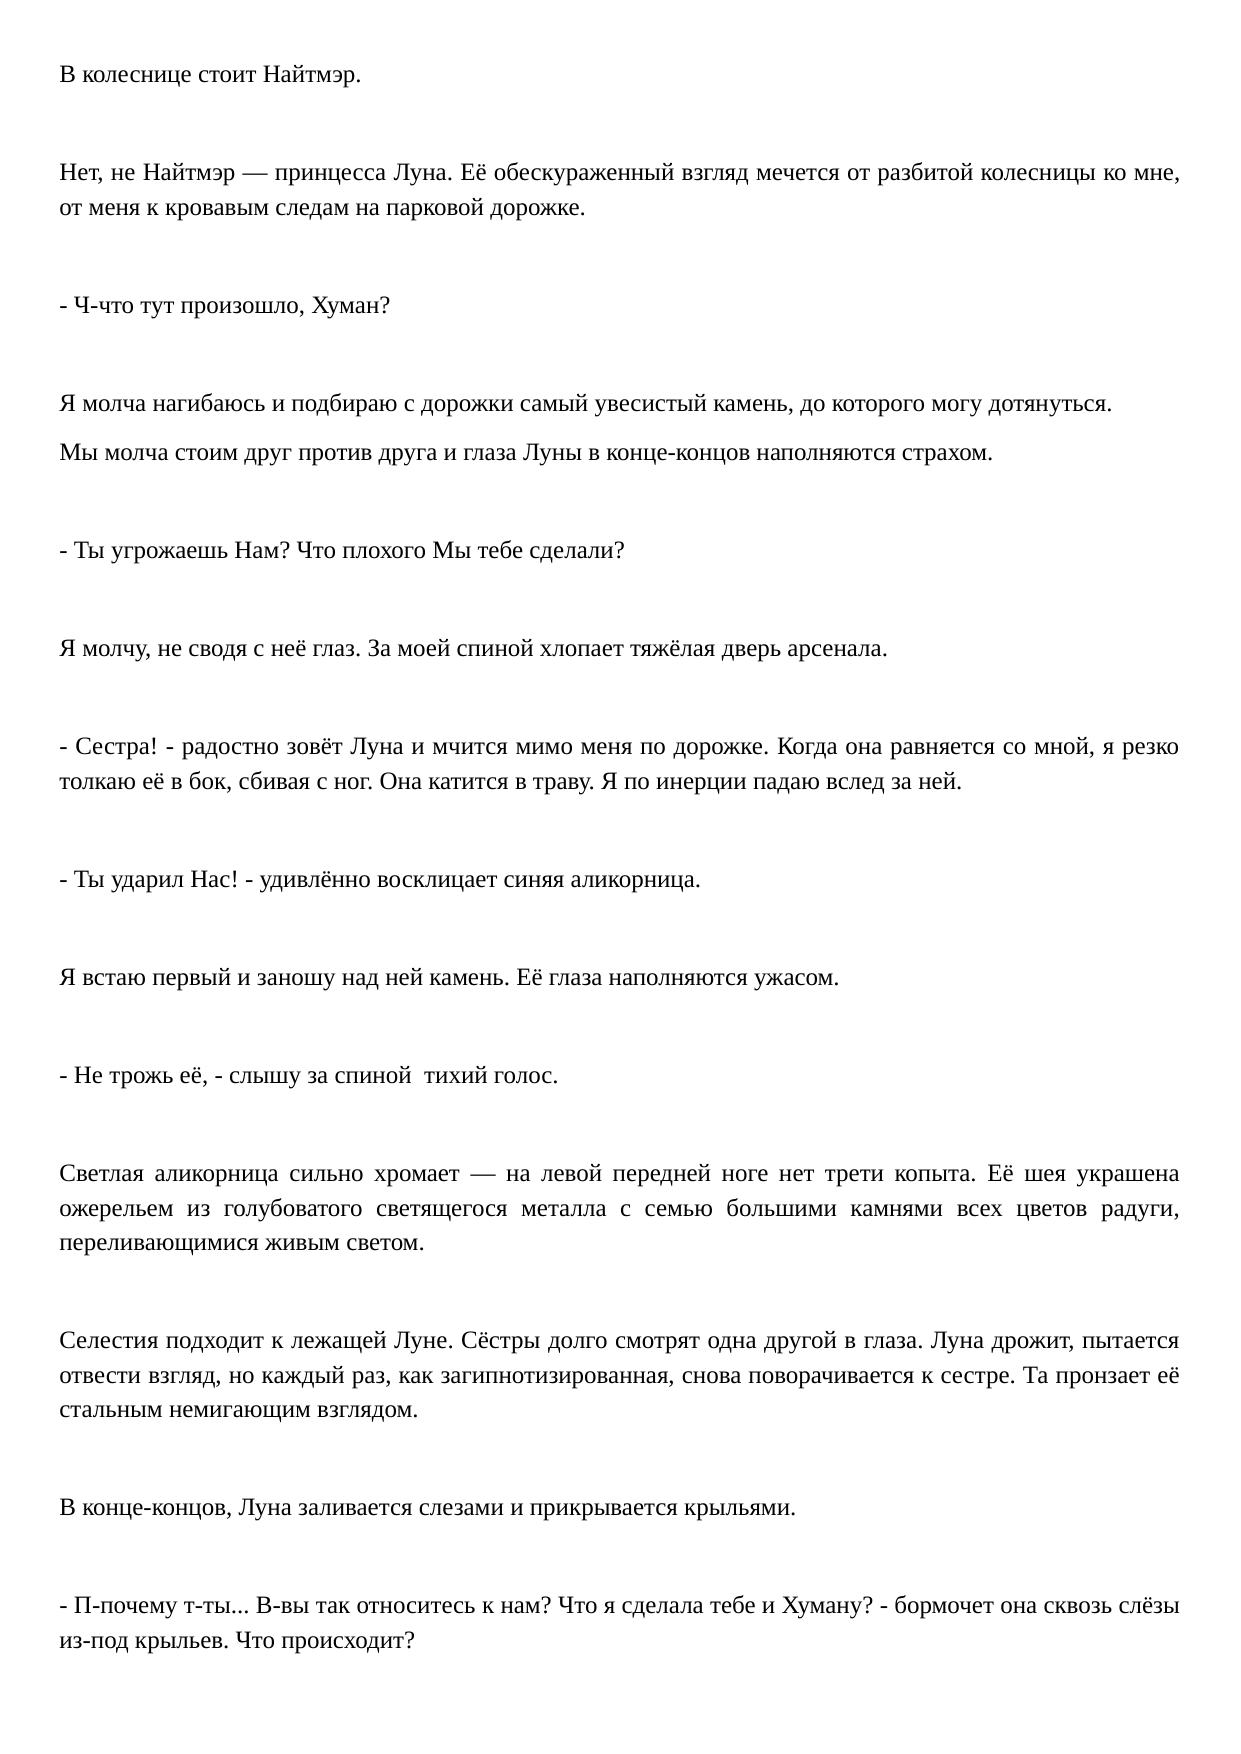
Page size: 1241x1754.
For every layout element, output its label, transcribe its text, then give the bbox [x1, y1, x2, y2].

text - Не трожь её, - слышу за спиной тихий голос. [59, 1060, 1181, 1089]
text - Ч-что тут произошло, Хуман? [59, 290, 1181, 318]
text - Сестра! - радостно зовёт Луна и мчится мимо меня по дорожке. Когда она равняется со мной, я резко толкаю её в бок, сбивая с ног. Она катится в траву. Я по инерции падаю вслед за ней. [59, 731, 1181, 794]
text - Ты угрожаешь Нам? Что плохого Мы тебе сделали? [59, 535, 1181, 564]
text В колеснице стоит Найтмэр. [59, 59, 1181, 88]
text Мы молча стоим друг против друга и глаза Луны в конце-концов наполняются страхом. [59, 437, 1181, 466]
text - Ты ударил Нас! - удивлённо восклицает синяя аликорница. [59, 864, 1181, 893]
text В конце-концов, Луна заливается слезами и прикрывается крыльями. [59, 1492, 1181, 1521]
text Я молчу, не сводя с неё глаз. За моей спиной хлопает тяжёлая дверь арсенала. [59, 633, 1181, 662]
text Нет, не Найтмэр — принцесса Луна. Её обескураженный взгляд мечется от разбитой колесницы ко мне, от меня к кровавым следам на парковой дорожке. [59, 157, 1181, 220]
text - П-почему т-ты... В-вы так относитесь к нам? Что я сделала тебе и Хуману? - бормочет она сквозь слёзы из-под крыльев. Что происходит? [59, 1591, 1181, 1654]
text Я встаю первый и заношу над ней камень. Её глаза наполняются ужасом. [59, 962, 1181, 991]
text Светлая аликорница сильно хромает — на левой передней ноге нет трети копыта. Её шея украшена ожерельем из голубоватого светящегося металла с семью большими камнями всех цветов радуги, переливающимися живым светом. [59, 1158, 1181, 1256]
text Селестия подходит к лежащей Луне. Сёстры долго смотрят одна другой в глаза. Луна дрожит, пытается отвести взгляд, но каждый раз, как загипнотизированная, снова поворачивается к сестре. Та пронзает её стальным немигающим взглядом. [59, 1325, 1181, 1423]
text Я молча нагибаюсь и подбираю с дорожки самый увесистый камень, до которого могу дотянуться. [59, 388, 1181, 417]
